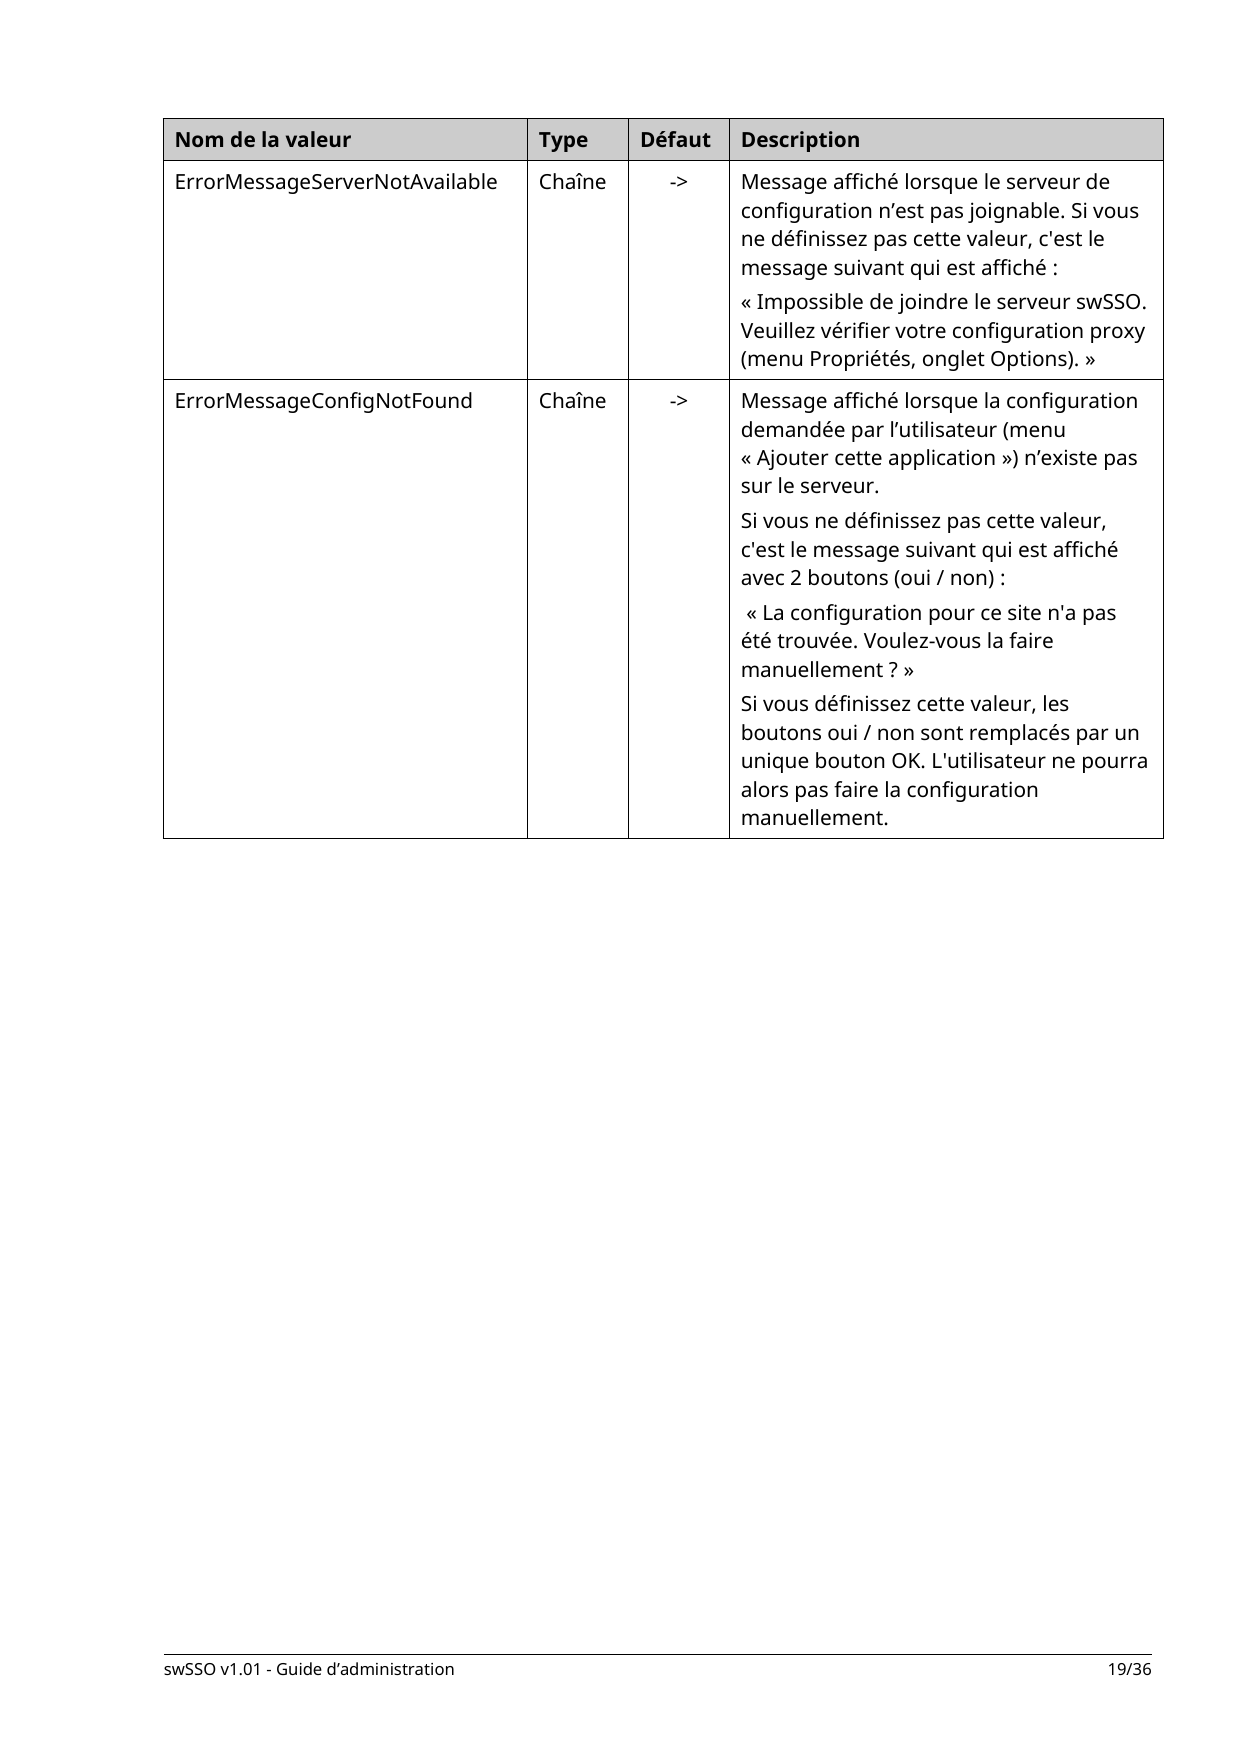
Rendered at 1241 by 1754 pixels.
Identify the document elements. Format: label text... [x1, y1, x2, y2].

table_cell Message affiché lorsque le serveur de configuration n’est pas joignable. Si vous ne définissez pas cette valeur, c'est le message suivant qui est affiché : « Impossible de joindre le serveur swSSO. Veuillez vérifier votre configuration proxy (menu Propriétés, onglet Options). » [730, 161, 1163, 379]
table_header Défaut [629, 119, 729, 160]
table_cell -> [629, 161, 729, 379]
table_header Description [730, 119, 1163, 160]
table_cell ErrorMessageConfigNotFound [164, 380, 527, 838]
table_cell ErrorMessageServerNotAvailable [164, 161, 527, 379]
table_header Nom de la valeur [164, 119, 527, 160]
table_cell Chaîne [528, 161, 628, 379]
table_cell Chaîne [528, 380, 628, 838]
table_header Type [528, 119, 628, 160]
table_cell -> [629, 380, 729, 838]
table_cell Message affiché lorsque la configuration demandée par l’utilisateur (menu « Ajouter cette application ») n’existe pas sur le serveur. Si vous ne définissez pas cette valeur, c'est le message suivant qui est affiché avec 2 boutons (oui / non) : « La configuration pour ce site n'a pas été trouvée. Voulez-vous la faire manuellement ? » Si vous définissez cette valeur, les boutons oui / non sont remplacés par un unique bouton OK. L'utilisateur ne pourra alors pas faire la configuration manuellement. [730, 380, 1163, 838]
